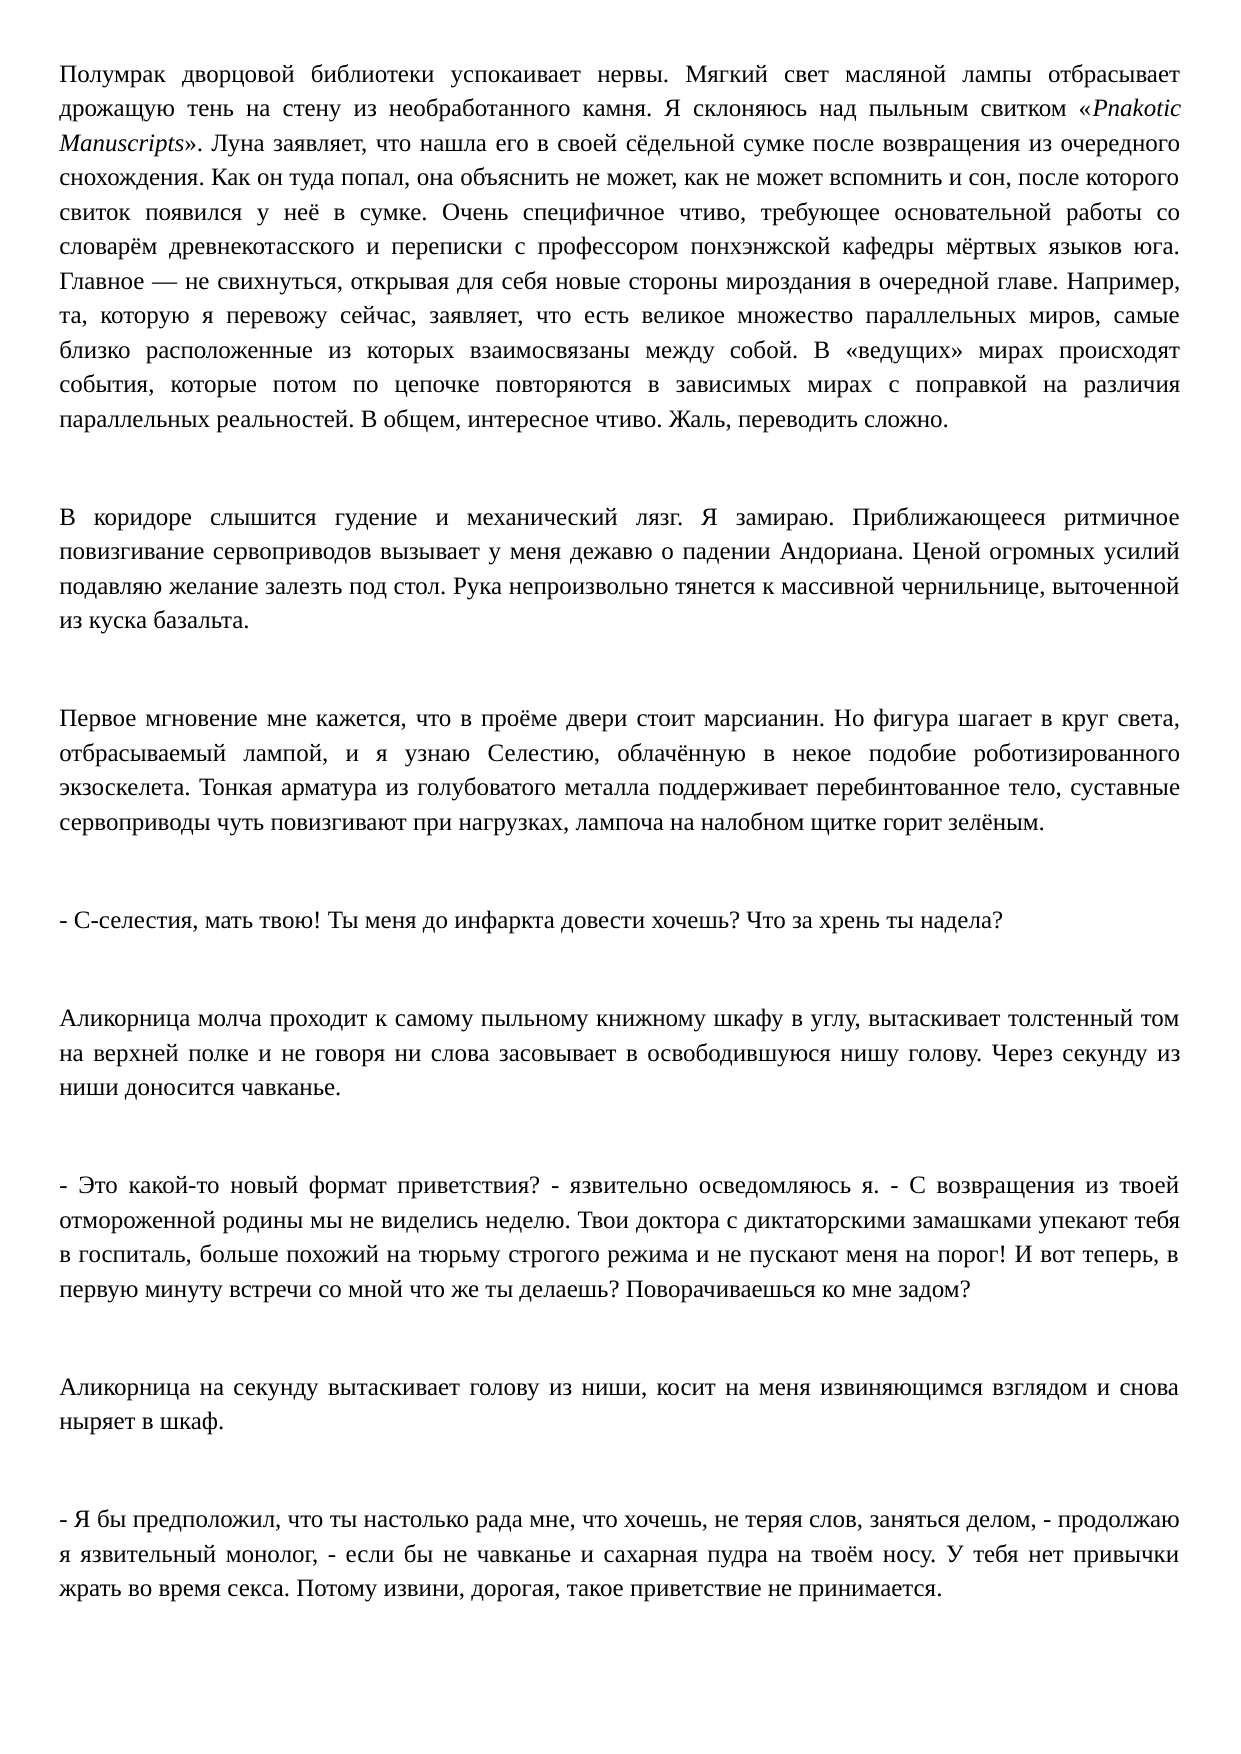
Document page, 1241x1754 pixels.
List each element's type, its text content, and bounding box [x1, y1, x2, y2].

text Аликорница на секунду вытаскивает голову из ниши, косит на меня извиняющимся взглядом и снова ныряет в шкаф. [59, 1372, 1181, 1435]
text Аликорница молча проходит к самому пыльному книжному шкафу в углу, вытаскивает толстенный том на верхней полке и не говоря ни слова засовывает в освободившуюся нишу голову. Через секунду из ниши доносится чавканье. [59, 1003, 1181, 1101]
text - Я бы предположил, что ты настолько рада мне, что хочешь, не теряя слов, заняться делом, - продолжаю я язвительный монолог, - если бы не чавканье и сахарная пудра на твоём носу. У тебя нет привычки жрать во время секса. Потому извини, дорогая, такое приветствие не принимается. [59, 1504, 1181, 1602]
text Первое мгновение мне кажется, что в проёме двери стоит марсианин. Но фигура шагает в круг света, отбрасываемый лампой, и я узнаю Селестию, облачённую в некое подобие роботизированного экзоскелета. Тонкая арматура из голубоватого металла поддерживает перебинтованное тело, суставные сервоприводы чуть повизгивают при нагрузках, лампоча на налобном щитке горит зелёным. [59, 703, 1181, 836]
text - С-селестия, мать твою! Ты меня до инфаркта довести хочешь? Что за хрень ты надела? [59, 905, 1181, 934]
text В коридоре слышится гудение и механический лязг. Я замираю. Приближающееся ритмичное повизгивание сервоприводов вызывает у меня дежавю о падении Андориана. Ценой огромных усилий подавляю желание залезть под стол. Рука непроизвольно тянется к массивной чернильнице, выточенной из куска базальта. [59, 502, 1181, 634]
text - Это какой-то новый формат приветствия? - язвительно осведомляюсь я. - С возвращения из твоей отмороженной родины мы не виделись неделю. Твои доктора с диктаторскими замашками упекают тебя в госпиталь, больше похожий на тюрьму строгого режима и не пускают меня на порог! И вот теперь, в первую минуту встречи со мной что же ты делаешь? Поворачиваешься ко мне задом? [59, 1170, 1181, 1302]
text Полумрак дворцовой библиотеки успокаивает нервы. Мягкий свет масляной лампы отбрасывает дрожащую тень на стену из необработанного камня. Я склоняюсь над пыльным свитком «Pnakotic Manuscripts». Луна заявляет, что нашла его в своей сёдельной сумке после возвращения из очередного снохождения. Как он туда попал, она объяснить не может, как не может вспомнить и сон, после которого свиток появился у неё в сумке. Очень специфичное чтиво, требующее основательной работы со словарём древнекотасского и переписки с профессором понхэнжской кафедры мёртвых языков юга. Главное — не свихнуться, открывая для себя новые стороны мироздания в очередной главе. Например, та, которую я перевожу сейчас, заявляет, что есть великое множество параллельных миров, самые близко расположенные из которых взаимосвязаны между собой. В «ведущих» мирах происходят события, которые потом по цепочке повторяются в зависимых мирах с поправкой на различия параллельных реальностей. В общем, интересное чтиво. Жаль, переводить сложно. [59, 59, 1181, 433]
